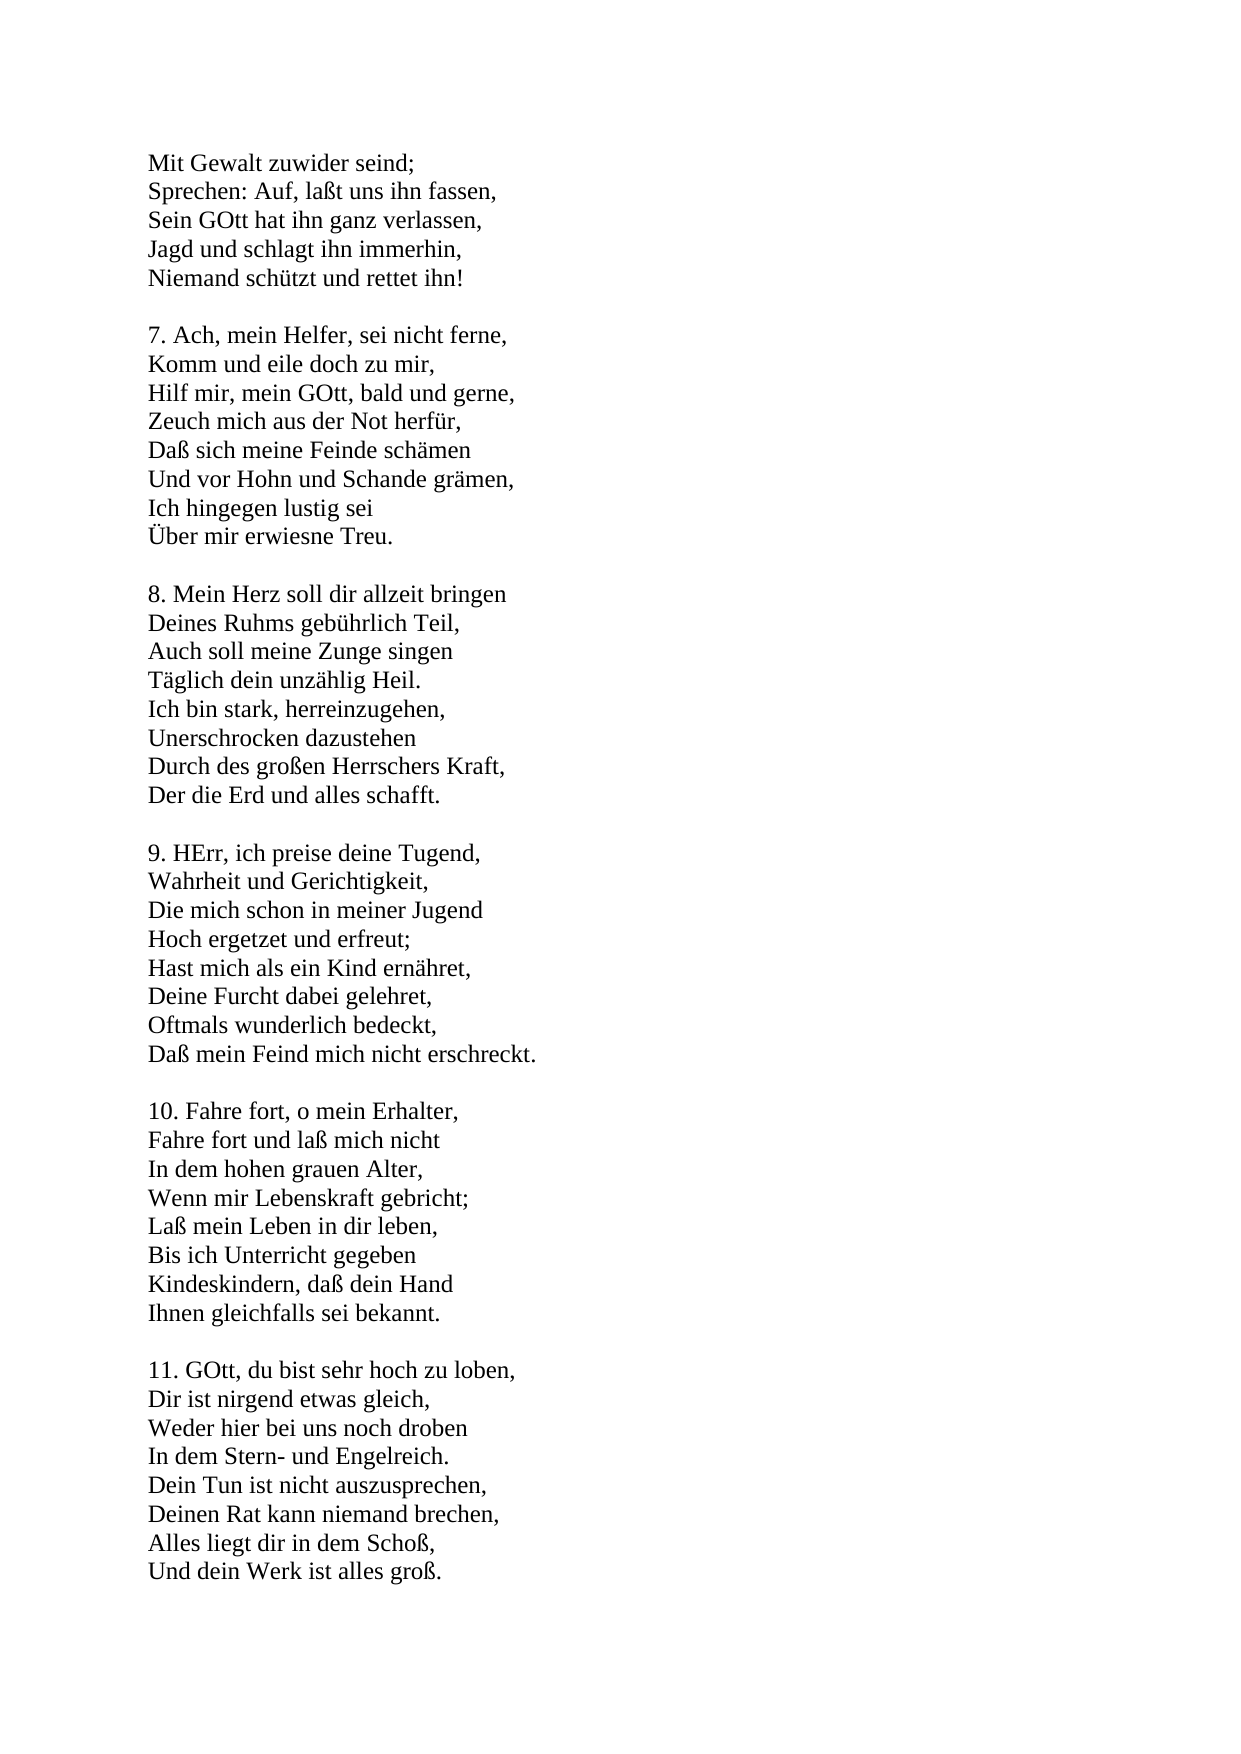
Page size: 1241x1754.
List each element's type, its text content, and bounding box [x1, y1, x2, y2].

text 10. Fahre fort, o mein Erhalter, [148, 1096, 1093, 1125]
text Alles liegt dir in dem Schoß, [148, 1528, 1093, 1556]
text Dein Tun ist nicht auszusprechen, [148, 1470, 1093, 1499]
text Wenn mir Lebenskraft gebricht; [148, 1183, 1093, 1211]
text Laß mein Leben in dir leben, [148, 1211, 1093, 1240]
text Sprechen: Auf, laßt uns ihn fassen, [148, 176, 1093, 205]
text Zeuch mich aus der Not herfür, [148, 406, 1093, 435]
text Mit Gewalt zuwider seind; [148, 148, 1093, 176]
text Jagd und schlagt ihn immerhin, [148, 234, 1093, 263]
text Ich bin stark, herreinzugehen, [148, 694, 1093, 723]
text Oftmals wunderlich bedeckt, [148, 1010, 1093, 1039]
text Daß sich meine Feinde schämen [148, 435, 1093, 464]
text Komm und eile doch zu mir, [148, 349, 1093, 378]
text Weder hier bei uns noch droben [148, 1413, 1093, 1441]
text 9. HErr, ich preise deine Tugend, [148, 838, 1093, 866]
text Und vor Hohn und Schande grämen, [148, 464, 1093, 493]
text Hoch ergetzet und erfreut; [148, 924, 1093, 953]
text Sein GOtt hat ihn ganz verlassen, [148, 205, 1093, 234]
text Deines Ruhms gebührlich Teil, [148, 608, 1093, 636]
text 11. GOtt, du bist sehr hoch zu loben, [148, 1355, 1093, 1384]
text Wahrheit und Gerichtigkeit, [148, 866, 1093, 895]
text Kindeskindern, daß dein Hand [148, 1269, 1093, 1298]
text Dir ist nirgend etwas gleich, [148, 1384, 1093, 1413]
text Durch des großen Herrschers Kraft, [148, 751, 1093, 780]
text In dem Stern- und Engelreich. [148, 1441, 1093, 1470]
text Hilf mir, mein GOtt, bald und gerne, [148, 378, 1093, 406]
text Deinen Rat kann niemand brechen, [148, 1499, 1093, 1528]
text Deine Furcht dabei gelehret, [148, 981, 1093, 1010]
text Über mir erwiesne Treu. [148, 521, 1093, 550]
text Ich hingegen lustig sei [148, 493, 1093, 521]
text 8. Mein Herz soll dir allzeit bringen [148, 579, 1093, 608]
text Ihnen gleichfalls sei bekannt. [148, 1298, 1093, 1326]
text 7. Ach, mein Helfer, sei nicht ferne, [148, 320, 1093, 349]
text Niemand schützt und rettet ihn! [148, 263, 1093, 291]
text In dem hohen grauen Alter, [148, 1154, 1093, 1183]
text Daß mein Feind mich nicht erschreckt. [148, 1039, 1093, 1068]
text Und dein Werk ist alles groß. [148, 1556, 1093, 1585]
text Hast mich als ein Kind ernähret, [148, 953, 1093, 981]
text Der die Erd und alles schafft. [148, 780, 1093, 809]
text Auch soll meine Zunge singen [148, 636, 1093, 665]
text Bis ich Unterricht gegeben [148, 1240, 1093, 1269]
text Täglich dein unzählig Heil. [148, 665, 1093, 694]
text Unerschrocken dazustehen [148, 723, 1093, 751]
text Die mich schon in meiner Jugend [148, 895, 1093, 924]
text Fahre fort und laß mich nicht [148, 1125, 1093, 1154]
